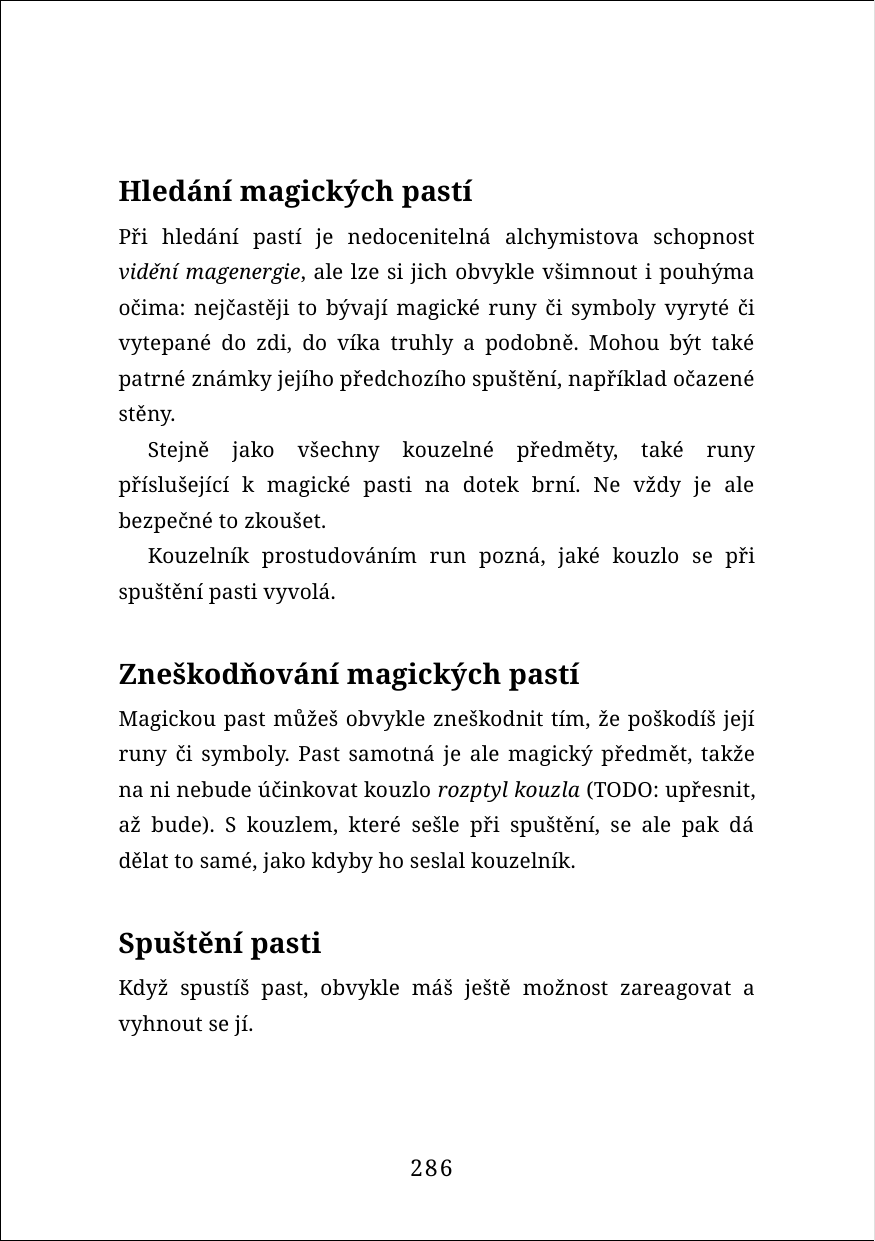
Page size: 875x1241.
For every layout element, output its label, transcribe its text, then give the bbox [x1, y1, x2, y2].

subtitle Zneškodňování magických pastí [118, 654, 756, 692]
subtitle Hledání magických pastí [118, 172, 756, 210]
text Při hledání pastí je nedocenitelná alchymistova schopnost vidění magenergie, ale lze si jich obvykle všimnout i pouhýma očima: nejčastěji to bývají magické runy či symboly vyryté či vytepané do zdi, do víka truhly a podobně. Mohou být také patrné známky jejího předchozího spuštění, například očazené stěny. Stejně jako všechny kouzelné předměty, také runy příslušející k magické pasti na dotek brní. Ne vždy je ale bezpečné to zkoušet. Kouzelník prostudováním run pozná, jaké kouzlo se při spuštění pasti vyvolá. [118, 222, 756, 606]
text Když spustíš past, obvykle máš ještě možnost zareagovat a vyhnout se jí. [118, 973, 756, 1037]
subtitle Spuštění pasti [118, 923, 756, 961]
text Magickou past můžeš obvykle zneškodnit tím, že poškodíš její runy či symboly. Past samotná je ale magický předmět, takže na ni nebude účinkovat kouzlo rozptyl kouzla (TODO: upřesnit, až bude). S kouzlem, které sešle při spuštění, se ale pak dá dělat to samé, jako kdyby ho seslal kouzelník. [118, 704, 756, 874]
